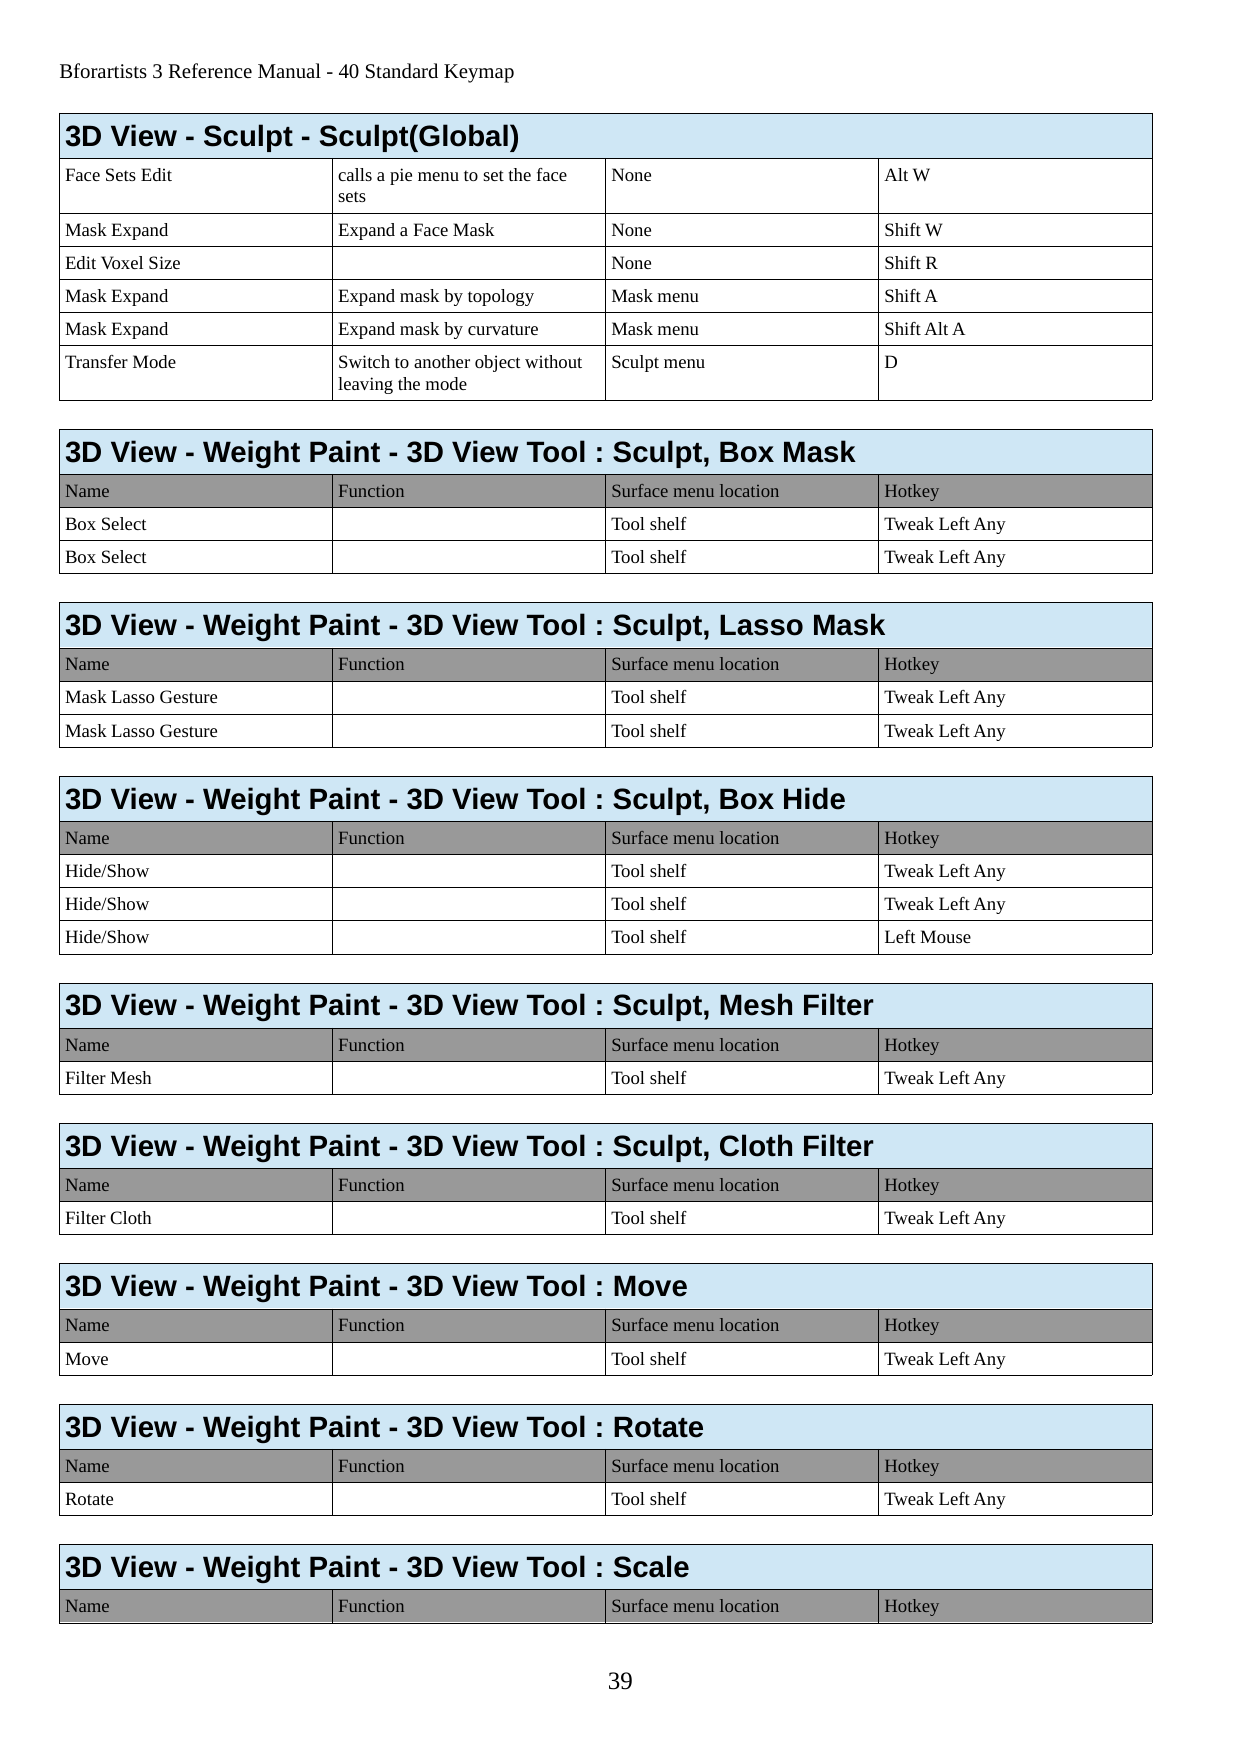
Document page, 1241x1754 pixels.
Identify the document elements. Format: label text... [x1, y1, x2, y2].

table_cell Name [60, 1450, 332, 1482]
table_header 3D View - Weight Paint - 3D View Tool : Sculpt, Box Hide [60, 777, 1152, 821]
table_header 3D View - Weight Paint - 3D View Tool : Scale [60, 1545, 1152, 1589]
table_cell Expand mask by topology [333, 280, 605, 312]
table_cell Tool shelf [606, 541, 878, 573]
table_cell Edit Voxel Size [60, 247, 332, 279]
table_cell [333, 508, 605, 540]
table_cell Move [60, 1343, 332, 1375]
table_cell Surface menu location [606, 649, 878, 681]
table_cell Surface menu location [606, 1590, 878, 1622]
table_cell [333, 715, 605, 747]
table_cell Tweak Left Any [879, 855, 1152, 887]
table_cell Tweak Left Any [879, 1202, 1152, 1234]
table_cell Tweak Left Any [879, 888, 1152, 920]
table_cell Mask menu [606, 313, 878, 345]
table_cell Surface menu location [606, 475, 878, 507]
table_cell Tool shelf [606, 888, 878, 920]
table_cell Hotkey [879, 1310, 1152, 1342]
table_cell Shift R [879, 247, 1152, 279]
table_cell Shift W [879, 214, 1152, 246]
table_header 3D View - Weight Paint - 3D View Tool : Move [60, 1264, 1152, 1308]
table_header 3D View - Weight Paint - 3D View Tool : Sculpt, Box Mask [60, 430, 1152, 474]
table_cell Surface menu location [606, 1450, 878, 1482]
table_cell Tool shelf [606, 682, 878, 714]
table_cell Box Select [60, 541, 332, 573]
table_cell Switch to another object without leaving the mode [333, 346, 605, 400]
table_cell Tweak Left Any [879, 682, 1152, 714]
table_cell Hotkey [879, 1450, 1152, 1482]
table_cell Hide/Show [60, 888, 332, 920]
table_cell Alt W [879, 159, 1152, 213]
table_header 3D View - Weight Paint - 3D View Tool : Sculpt, Lasso Mask [60, 603, 1152, 647]
table_cell Hotkey [879, 649, 1152, 681]
table_cell Function [333, 475, 605, 507]
table_cell Name [60, 475, 332, 507]
table_cell Tweak Left Any [879, 508, 1152, 540]
table_cell [333, 1202, 605, 1234]
table_cell Shift Alt A [879, 313, 1152, 345]
table_cell Surface menu location [606, 822, 878, 854]
table_cell Hotkey [879, 475, 1152, 507]
table_cell Name [60, 1169, 332, 1201]
table_cell Hotkey [879, 1169, 1152, 1201]
table_cell None [606, 247, 878, 279]
table_cell Name [60, 1310, 332, 1342]
table_cell Mask Lasso Gesture [60, 715, 332, 747]
table_cell Filter Cloth [60, 1202, 332, 1234]
table_cell Tweak Left Any [879, 715, 1152, 747]
table_cell Function [333, 1310, 605, 1342]
table_cell Tool shelf [606, 1343, 878, 1375]
table_cell Tool shelf [606, 1202, 878, 1234]
table_cell None [606, 159, 878, 213]
table_cell Surface menu location [606, 1029, 878, 1061]
table_cell Tweak Left Any [879, 541, 1152, 573]
table_cell D [879, 346, 1152, 400]
table_cell Surface menu location [606, 1310, 878, 1342]
table_cell calls a pie menu to set the face sets [333, 159, 605, 213]
table_cell Function [333, 1029, 605, 1061]
table_cell Rotate [60, 1483, 332, 1515]
table_cell Expand mask by curvature [333, 313, 605, 345]
table_cell Sculpt menu [606, 346, 878, 400]
table_header 3D View - Sculpt - Sculpt(Global) [60, 114, 1152, 158]
table_cell Tool shelf [606, 1062, 878, 1094]
table_cell Mask Expand [60, 280, 332, 312]
table_cell Name [60, 649, 332, 681]
table_cell Box Select [60, 508, 332, 540]
table_cell Mask Expand [60, 313, 332, 345]
table_cell Surface menu location [606, 1169, 878, 1201]
table_cell Expand a Face Mask [333, 214, 605, 246]
table_cell Tool shelf [606, 1483, 878, 1515]
table_cell [333, 1343, 605, 1375]
table_cell [333, 541, 605, 573]
table_cell Function [333, 1590, 605, 1622]
table_cell Hide/Show [60, 921, 332, 953]
table_cell Mask Lasso Gesture [60, 682, 332, 714]
table_cell Transfer Mode [60, 346, 332, 400]
table_cell [333, 1483, 605, 1515]
table_cell Hotkey [879, 1029, 1152, 1061]
table_cell Name [60, 1029, 332, 1061]
table_cell Left Mouse [879, 921, 1152, 953]
table_cell Mask menu [606, 280, 878, 312]
table_cell Tweak Left Any [879, 1343, 1152, 1375]
table_cell Name [60, 1590, 332, 1622]
table_cell Mask Expand [60, 214, 332, 246]
table_cell Tool shelf [606, 715, 878, 747]
table_cell Hotkey [879, 822, 1152, 854]
table_cell Hotkey [879, 1590, 1152, 1622]
table_cell [333, 921, 605, 953]
table_cell Function [333, 822, 605, 854]
table_cell [333, 1062, 605, 1094]
table_header 3D View - Weight Paint - 3D View Tool : Rotate [60, 1405, 1152, 1449]
table_header 3D View - Weight Paint - 3D View Tool : Sculpt, Mesh Filter [60, 984, 1152, 1028]
table_header 3D View - Weight Paint - 3D View Tool : Sculpt, Cloth Filter [60, 1124, 1152, 1168]
table_cell [333, 855, 605, 887]
table_cell Name [60, 822, 332, 854]
table_cell Hide/Show [60, 855, 332, 887]
table_cell Function [333, 1450, 605, 1482]
table_cell Tweak Left Any [879, 1062, 1152, 1094]
table_cell Tool shelf [606, 508, 878, 540]
table_cell [333, 682, 605, 714]
table_cell Filter Mesh [60, 1062, 332, 1094]
table_cell Tool shelf [606, 921, 878, 953]
table_cell Face Sets Edit [60, 159, 332, 213]
table_cell Tweak Left Any [879, 1483, 1152, 1515]
table_cell Function [333, 649, 605, 681]
table_cell Function [333, 1169, 605, 1201]
table_cell [333, 247, 605, 279]
table_cell None [606, 214, 878, 246]
table_cell Shift A [879, 280, 1152, 312]
table_cell Tool shelf [606, 855, 878, 887]
table_cell [333, 888, 605, 920]
